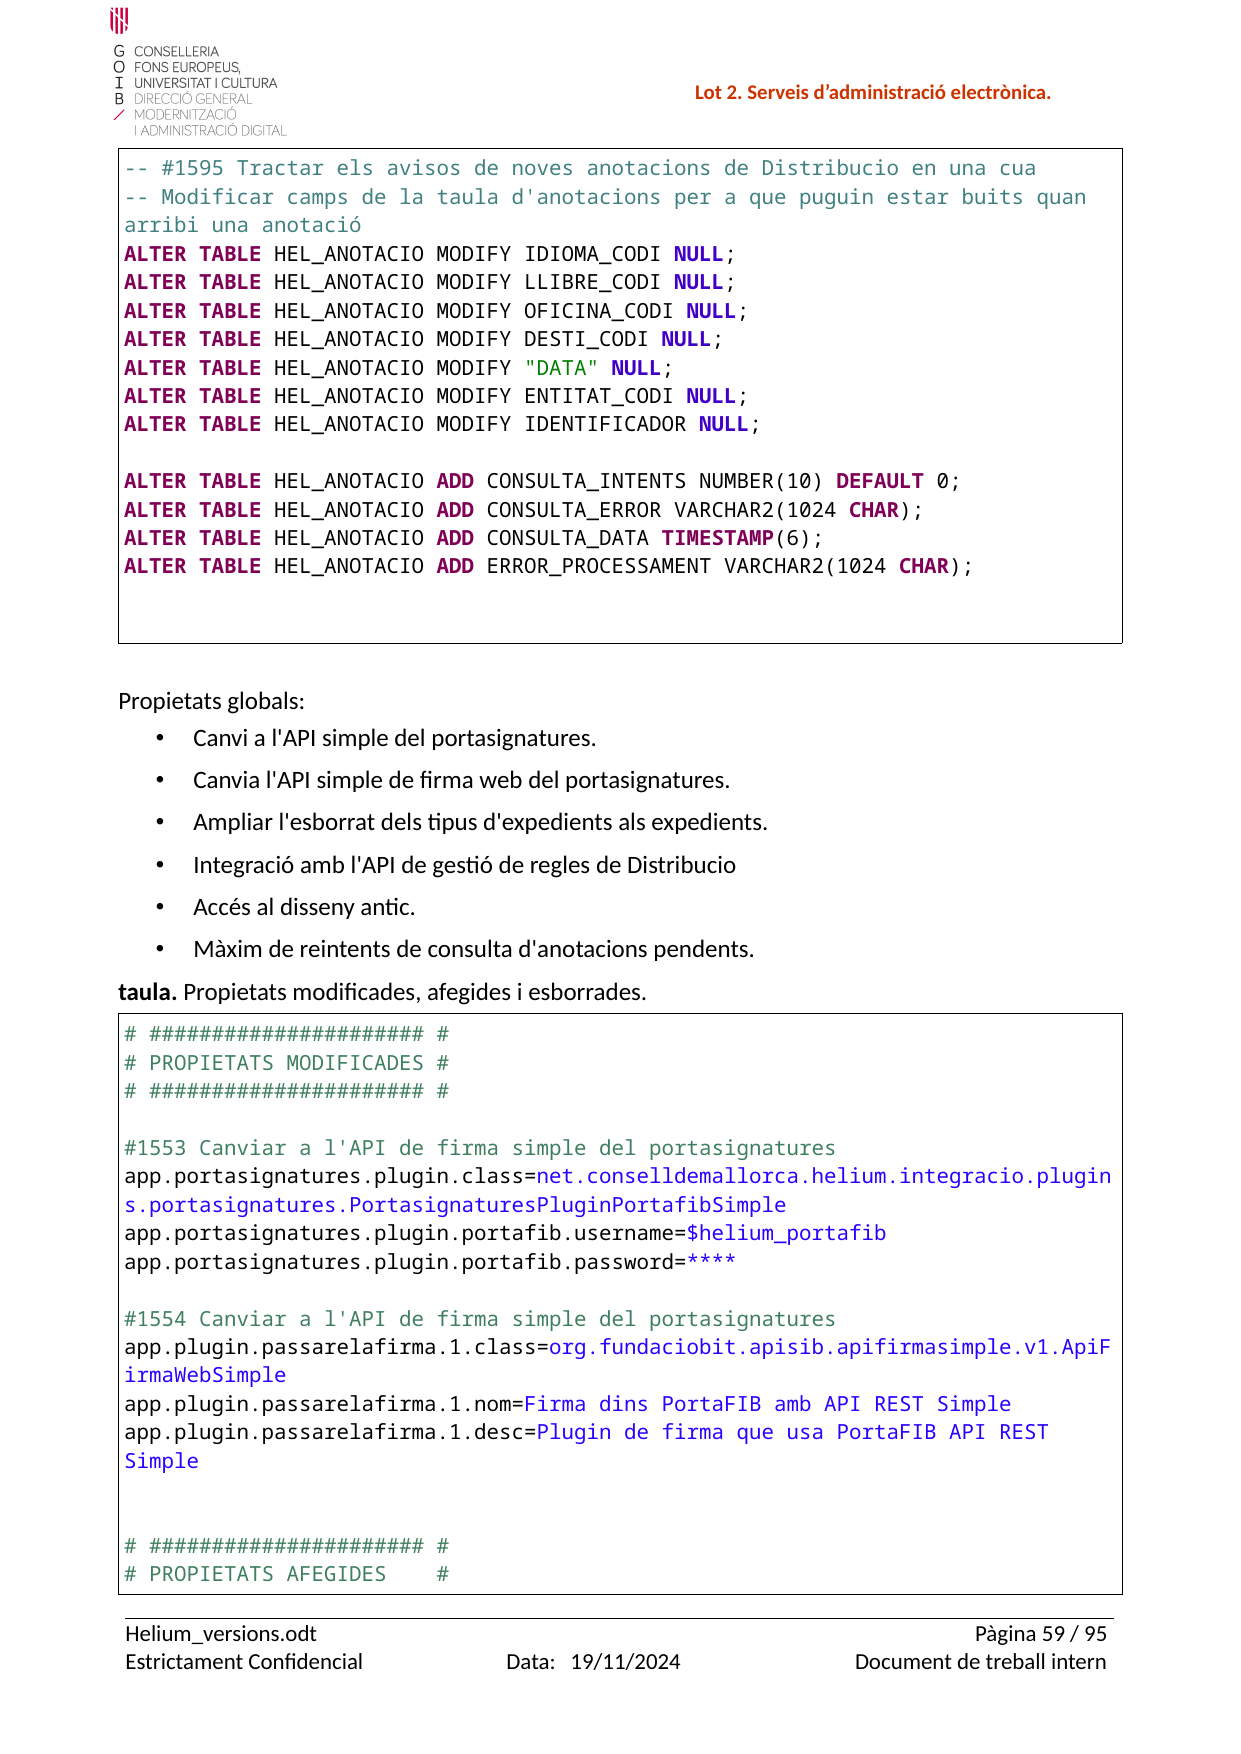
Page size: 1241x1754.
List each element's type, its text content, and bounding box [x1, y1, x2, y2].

picture [100, 0, 297, 144]
text Propietats globals: [118, 685, 1122, 716]
table_header -- #1595 Tractar els avisos de noves anotacions de Distribucio en una cua -- Modificar camps de la taula d'anotacions per a que puguin estar buits quan arribi una anotació ALTER TABLE HEL_ANOTACIO MODIFY IDIOMA_CODI NULL; ALTER TABLE HEL_ANOTACIO MODIFY LLIBRE_CODI NULL; ALTER TABLE HEL_ANOTACIO MODIFY OFICINA_CODI NULL; ALTER TABLE HEL_ANOTACIO MODIFY DESTI_CODI NULL; ALTER TABLE HEL_ANOTACIO MODIFY "DATA" NULL; ALTER TABLE HEL_ANOTACIO MODIFY ENTITAT_CODI NULL; ALTER TABLE HEL_ANOTACIO MODIFY IDENTIFICADOR NULL; ALTER TABLE HEL_ANOTACIO ADD CONSULTA_INTENTS NUMBER(10) DEFAULT 0; ALTER TABLE HEL_ANOTACIO ADD CONSULTA_ERROR VARCHAR2(1024 CHAR); ALTER TABLE HEL_ANOTACIO ADD CONSULTA_DATA TIMESTAMP(6); ALTER TABLE HEL_ANOTACIO ADD ERROR_PROCESSAMENT VARCHAR2(1024 CHAR); [119, 149, 1122, 643]
table_header # ###################### # # PROPIETATS MODIFICADES # # ###################### # #1553 Canviar a l'API de firma simple del portasignatures app.portasignatures.plugin.class=net.conselldemallorca.helium.integracio.plugins.portasignatures.PortasignaturesPluginPortafibSimple app.portasignatures.plugin.portafib.username=$helium_portafib app.portasignatures.plugin.portafib.password=**** #1554 Canviar a l'API de firma simple del portasignatures app.plugin.passarelafirma.1.class=org.fundaciobit.apisib.apifirmasimple.v1.ApiFirmaWebSimple app.plugin.passarelafirma.1.nom=Firma dins PortaFIB amb API REST Simple app.plugin.passarelafirma.1.desc=Plugin de firma que usa PortaFIB API REST Simple # ###################### # # PROPIETATS AFEGIDES # [119, 1014, 1122, 1594]
list Màxim de reintents de consulta d'anotacions pendents. [156, 934, 1122, 964]
list Canvia l'API simple de firma web del portasignatures. [156, 764, 1122, 794]
list Integració amb l'API de gestió de regles de Distribucio [156, 849, 1122, 879]
list Canvi a l'API simple del portasignatures. [156, 722, 1122, 752]
list Ampliar l'esborrat dels tipus d'expedients als expedients. [156, 806, 1122, 837]
list Accés al disseny antic. [156, 891, 1122, 922]
text taula. Propietats modificades, afegides i esborrades. [118, 976, 1122, 1007]
